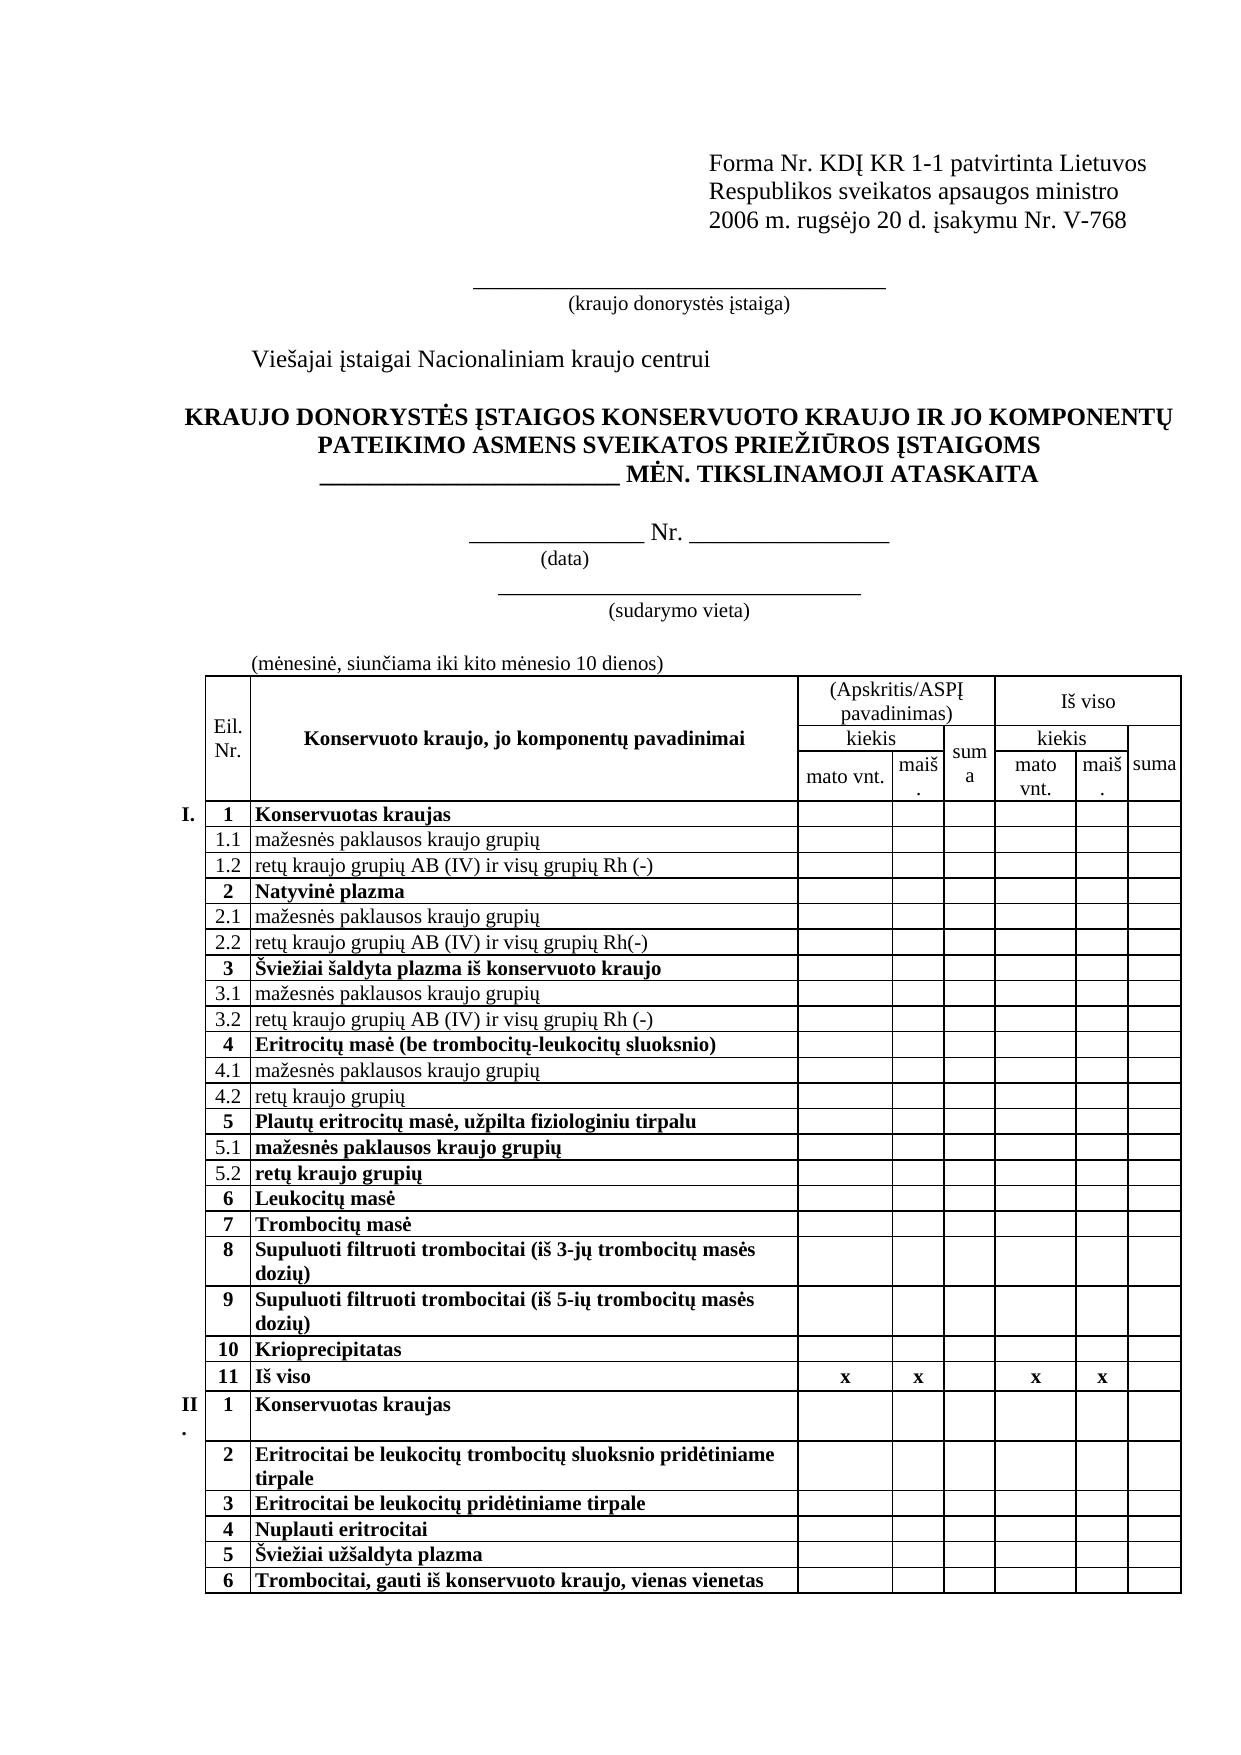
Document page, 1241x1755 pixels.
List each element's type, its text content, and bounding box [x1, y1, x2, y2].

table_cell 6 [206, 1186, 250, 1210]
table_cell suma [945, 726, 994, 800]
table_cell [1129, 1135, 1180, 1159]
table_cell [945, 1237, 994, 1285]
table_cell suma [1129, 726, 1180, 800]
table_cell [1077, 1032, 1127, 1056]
table_cell [893, 1542, 943, 1566]
table_cell Trombocitai, gauti iš konservuoto kraujo, vienas vienetas [251, 1568, 797, 1592]
table_cell [893, 1032, 943, 1056]
table_cell [893, 981, 943, 1005]
table_cell [177, 928, 205, 954]
table_cell [1077, 1186, 1127, 1210]
table_cell [1129, 1212, 1180, 1236]
table_cell [177, 1440, 205, 1489]
table_cell [177, 826, 205, 851]
table_cell [945, 1084, 994, 1108]
table_cell 2 [206, 879, 250, 903]
table_cell II. [177, 1390, 205, 1440]
table_cell [893, 1135, 943, 1159]
table_cell [799, 1237, 892, 1285]
table_cell [1077, 1135, 1127, 1159]
table_cell retų kraujo grupių [251, 1084, 797, 1108]
table_cell [177, 1285, 205, 1335]
table_cell [893, 1491, 943, 1515]
table_cell [893, 1186, 943, 1210]
table_cell x [1077, 1362, 1127, 1390]
table_cell 1 [206, 802, 250, 826]
table_cell [945, 930, 994, 954]
table_cell [1077, 1007, 1127, 1031]
text Viešajai įstaigai Nacionaliniam kraujo centrui [177, 344, 1181, 373]
table_cell [177, 1566, 205, 1592]
table_cell mažesnės paklausos kraujo grupių [251, 1135, 797, 1159]
table_cell [996, 1542, 1075, 1566]
table_cell [799, 1135, 892, 1159]
table_cell [945, 1032, 994, 1056]
table_cell [945, 1007, 994, 1031]
table_cell [1077, 1237, 1127, 1285]
table_cell Trombocitų masė [251, 1212, 797, 1236]
table_cell 3.2 [206, 1007, 250, 1031]
table_cell [893, 1337, 943, 1361]
table_cell 2 [206, 1442, 250, 1489]
table_cell 6 [206, 1568, 250, 1592]
table_cell [945, 1362, 994, 1390]
table_cell [945, 1186, 994, 1210]
table_cell [799, 1442, 892, 1489]
table_cell [996, 1084, 1075, 1108]
table_cell [945, 1287, 994, 1335]
table_cell [799, 879, 892, 903]
table_cell [1129, 1058, 1180, 1082]
table_cell [945, 879, 994, 903]
table_cell [1077, 930, 1127, 954]
table_cell [893, 802, 943, 826]
table_cell [1077, 1161, 1127, 1184]
table_cell [945, 1337, 994, 1361]
table_cell [799, 1161, 892, 1184]
table_cell [996, 930, 1075, 954]
table_cell Iš viso [251, 1362, 797, 1390]
table_cell [177, 1335, 205, 1361]
table_cell [1077, 1084, 1127, 1108]
table_cell [1129, 1084, 1180, 1108]
table_cell [799, 1109, 892, 1133]
table_cell [1077, 879, 1127, 903]
table_cell [996, 1212, 1075, 1236]
table_cell [1129, 1109, 1180, 1133]
table_cell mažesnės paklausos kraujo grupių [251, 827, 797, 851]
table_cell [799, 1032, 892, 1056]
table_cell [945, 827, 994, 851]
table_cell [996, 1491, 1075, 1515]
table_cell 5 [206, 1542, 250, 1566]
table_cell 3.1 [206, 981, 250, 1005]
table_cell [799, 1212, 892, 1236]
table_cell [945, 1212, 994, 1236]
table_cell [893, 1392, 943, 1440]
table_header Konservuoto kraujo, jo komponentų pavadinimai [251, 677, 797, 800]
table_cell [893, 827, 943, 851]
table_cell [996, 1287, 1075, 1335]
table_cell [177, 1236, 205, 1285]
table_cell [799, 1517, 892, 1541]
table_cell retų kraujo grupių [251, 1161, 797, 1184]
table_cell 4 [206, 1517, 250, 1541]
table_cell [1077, 904, 1127, 928]
table_cell [996, 802, 1075, 826]
table_cell 3 [206, 1491, 250, 1515]
table_cell [799, 904, 892, 928]
table_cell x [893, 1362, 943, 1390]
table_cell [996, 1161, 1075, 1184]
table_cell [1077, 1517, 1127, 1541]
table_cell 10 [206, 1337, 250, 1361]
table_cell Eritrocitai be leukocitų pridėtiniame tirpale [251, 1491, 797, 1515]
table_cell [1129, 1542, 1180, 1566]
table_cell [799, 1007, 892, 1031]
table_cell [945, 1058, 994, 1082]
table_cell [893, 1287, 943, 1335]
table_cell [996, 1568, 1075, 1592]
text 2006 m. rugsėjo 20 d. įsakymu Nr. V-768 [177, 205, 1181, 234]
table_cell [177, 1031, 205, 1056]
table_header Iš viso [996, 677, 1180, 725]
table_cell 2.1 [206, 904, 250, 928]
table_header Eil. Nr. [206, 677, 250, 800]
table_cell [996, 1032, 1075, 1056]
table_cell [1077, 981, 1127, 1005]
table_cell [799, 1287, 892, 1335]
table_cell [1129, 879, 1180, 903]
table_cell mažesnės paklausos kraujo grupių [251, 904, 797, 928]
table_cell 7 [206, 1212, 250, 1236]
table_cell Šviežiai užšaldyta plazma [251, 1542, 797, 1566]
table_cell [1077, 956, 1127, 979]
table_cell [893, 1161, 943, 1184]
table_cell 4.2 [206, 1084, 250, 1108]
table_cell [1077, 802, 1127, 826]
table_cell kiekis [799, 726, 943, 750]
table_cell 4.1 [206, 1058, 250, 1082]
table_cell [945, 1135, 994, 1159]
table_cell [893, 930, 943, 954]
table_cell [1077, 1392, 1127, 1440]
table_cell Konservuotas kraujas [251, 802, 797, 826]
table_cell Leukocitų masė [251, 1186, 797, 1210]
table_cell [1077, 1337, 1127, 1361]
table_cell Natyvinė plazma [251, 879, 797, 903]
table_cell [945, 853, 994, 877]
table_cell [996, 827, 1075, 851]
table_cell 1 [206, 1392, 250, 1440]
table_cell [1129, 956, 1180, 979]
table_cell x [996, 1362, 1075, 1390]
table_cell 9 [206, 1287, 250, 1335]
table_cell mato vnt. [996, 752, 1075, 800]
table_cell [996, 1337, 1075, 1361]
table_cell [1129, 1287, 1180, 1335]
table_cell 5.1 [206, 1135, 250, 1159]
table_cell Šviežiai šaldyta plazma iš konservuoto kraujo [251, 956, 797, 979]
table_cell [893, 853, 943, 877]
table_cell [177, 1541, 205, 1566]
table_cell [996, 1392, 1075, 1440]
table_cell [1129, 1362, 1180, 1390]
table_cell [1129, 930, 1180, 954]
table_cell 5 [206, 1109, 250, 1133]
table_cell retų kraujo grupių AB (IV) ir visų grupių Rh (-) [251, 853, 797, 877]
table_cell Supuluoti filtruoti trombocitai (iš 5-ių trombocitų masės dozių) [251, 1287, 797, 1335]
table_cell [799, 1568, 892, 1592]
table_cell [893, 1517, 943, 1541]
table_cell [996, 1109, 1075, 1133]
table_cell [945, 1161, 994, 1184]
table_cell [996, 1517, 1075, 1541]
table_cell 11 [206, 1362, 250, 1390]
table_cell [1129, 827, 1180, 851]
table_cell [799, 1337, 892, 1361]
table_cell [1129, 1186, 1180, 1210]
table_cell [177, 877, 205, 903]
table_cell [1129, 1392, 1180, 1440]
text ______________ Nr. ________________ [177, 517, 1181, 545]
table_cell [945, 1491, 994, 1515]
table_cell [996, 879, 1075, 903]
table_cell [799, 1084, 892, 1108]
table_cell [945, 904, 994, 928]
table_cell [1077, 1287, 1127, 1335]
table_cell Plautų eritrocitų masė, užpilta fiziologiniu tirpalu [251, 1109, 797, 1133]
table_cell 1.1 [206, 827, 250, 851]
table_cell [799, 827, 892, 851]
table_cell [893, 956, 943, 979]
table_cell [177, 1082, 205, 1108]
table_cell [1077, 1058, 1127, 1082]
table_cell [1077, 1212, 1127, 1236]
table_cell [893, 1568, 943, 1592]
table_cell [1129, 904, 1180, 928]
table_cell [893, 1058, 943, 1082]
table_cell [177, 1056, 205, 1082]
table_cell [1077, 1491, 1127, 1515]
table_cell [996, 1186, 1075, 1210]
table_cell kiekis [996, 726, 1127, 750]
table_cell [177, 1210, 205, 1236]
table_cell [1129, 981, 1180, 1005]
table_cell [996, 1058, 1075, 1082]
table_cell [799, 1542, 892, 1566]
table_cell [177, 1005, 205, 1031]
table_cell [1129, 1161, 1180, 1184]
table_header [177, 675, 205, 800]
table_cell [799, 1392, 892, 1440]
table_cell [893, 1212, 943, 1236]
table_cell [1077, 853, 1127, 877]
table_cell [893, 1237, 943, 1285]
text KRAUJO DONORYSTĖS ĮSTAIGOS KONSERVUOTO KRAUJO IR JO KOMPONENTŲ PATEIKIMO ASMENS SVEIKATOS PRIEŽIŪROS ĮSTAIGOMS ________________________ MĖN. TIKSLINAMOJI ATASKAITA [177, 402, 1181, 488]
table_cell [945, 956, 994, 979]
table_cell [945, 1442, 994, 1489]
table_cell [996, 981, 1075, 1005]
table_cell [996, 1007, 1075, 1031]
table_cell [177, 851, 205, 877]
table_cell I. [177, 800, 205, 826]
table_cell [893, 1007, 943, 1031]
table_cell [1129, 1442, 1180, 1489]
table_cell [1129, 1007, 1180, 1031]
text _________________________________ [177, 263, 1181, 291]
table_cell [799, 956, 892, 979]
text _____________________________ [177, 569, 1181, 598]
table_header (Apskritis/ASPĮ pavadinimas) [799, 677, 994, 725]
table_cell [1129, 1032, 1180, 1056]
table_cell [996, 956, 1075, 979]
table_cell [996, 1237, 1075, 1285]
table_cell [893, 1109, 943, 1133]
table_cell [177, 1185, 205, 1210]
table_cell [1129, 853, 1180, 877]
table_cell [177, 954, 205, 979]
table_cell maiš. [893, 752, 943, 800]
table_cell [1129, 1568, 1180, 1592]
table_cell [893, 879, 943, 903]
table_cell x [799, 1362, 892, 1390]
table_cell [1077, 827, 1127, 851]
table_cell [996, 904, 1075, 928]
table_cell mažesnės paklausos kraujo grupių [251, 1058, 797, 1082]
table_cell [799, 981, 892, 1005]
table_cell Nuplauti eritrocitai [251, 1517, 797, 1541]
table_cell [945, 1568, 994, 1592]
text Respublikos sveikatos apsaugos ministro [177, 176, 1181, 205]
table_cell [177, 903, 205, 928]
table_cell [945, 1392, 994, 1440]
table_cell mažesnės paklausos kraujo grupių [251, 981, 797, 1005]
table_cell maiš. [1077, 752, 1127, 800]
table_cell [799, 1186, 892, 1210]
table_cell [799, 1491, 892, 1515]
table_cell [1129, 1237, 1180, 1285]
table_cell [893, 1084, 943, 1108]
table_cell [1129, 1517, 1180, 1541]
text Forma Nr. KDĮ KR 1-1 patvirtinta Lietuvos [177, 148, 1181, 176]
table_cell [177, 1515, 205, 1541]
text (sudarymo vieta) [177, 598, 1181, 622]
table_cell [177, 1133, 205, 1159]
table_cell [945, 802, 994, 826]
table_cell [799, 930, 892, 954]
table_cell [799, 802, 892, 826]
text (data) [165, 545, 1181, 569]
table_cell Krioprecipitatas [251, 1337, 797, 1361]
table_cell 1.2 [206, 853, 250, 877]
table_cell [177, 1490, 205, 1515]
table_cell [177, 1361, 205, 1390]
table_cell Eritrocitų masė (be trombocitų-leukocitų sluoksnio) [251, 1032, 797, 1056]
table_cell 4 [206, 1032, 250, 1056]
table_cell [996, 853, 1075, 877]
table_cell [1077, 1542, 1127, 1566]
table_cell [177, 1108, 205, 1133]
table_cell 2.2 [206, 930, 250, 954]
table_cell Eritrocitai be leukocitų trombocitų sluoksnio pridėtiniame tirpale [251, 1442, 797, 1489]
table_cell [996, 1135, 1075, 1159]
table_cell [177, 980, 205, 1005]
table_cell 8 [206, 1237, 250, 1285]
table_cell [1129, 802, 1180, 826]
table_cell [799, 1058, 892, 1082]
table_cell [1077, 1568, 1127, 1592]
table_cell mato vnt. [799, 752, 892, 800]
table_cell [1077, 1442, 1127, 1489]
table_cell retų kraujo grupių AB (IV) ir visų grupių Rh(-) [251, 930, 797, 954]
table_cell Konservuotas kraujas [251, 1392, 797, 1440]
table_cell Supuluoti filtruoti trombocitai (iš 3-jų trombocitų masės dozių) [251, 1237, 797, 1285]
table_cell [945, 1542, 994, 1566]
table_cell [799, 853, 892, 877]
table_cell [945, 981, 994, 1005]
text (mėnesinė, siunčiama iki kito mėnesio 10 dienos) [177, 651, 1181, 675]
table_cell [1129, 1491, 1180, 1515]
table_cell [945, 1109, 994, 1133]
table_cell [945, 1517, 994, 1541]
table_cell [1129, 1337, 1180, 1361]
table_cell [177, 1159, 205, 1184]
table_cell [893, 904, 943, 928]
table_cell retų kraujo grupių AB (IV) ir visų grupių Rh (-) [251, 1007, 797, 1031]
text (kraujo donorystės įstaiga) [177, 291, 1181, 315]
table_cell 5.2 [206, 1161, 250, 1184]
table_cell 3 [206, 956, 250, 979]
table_cell [893, 1442, 943, 1489]
table_cell [1077, 1109, 1127, 1133]
table_cell [996, 1442, 1075, 1489]
